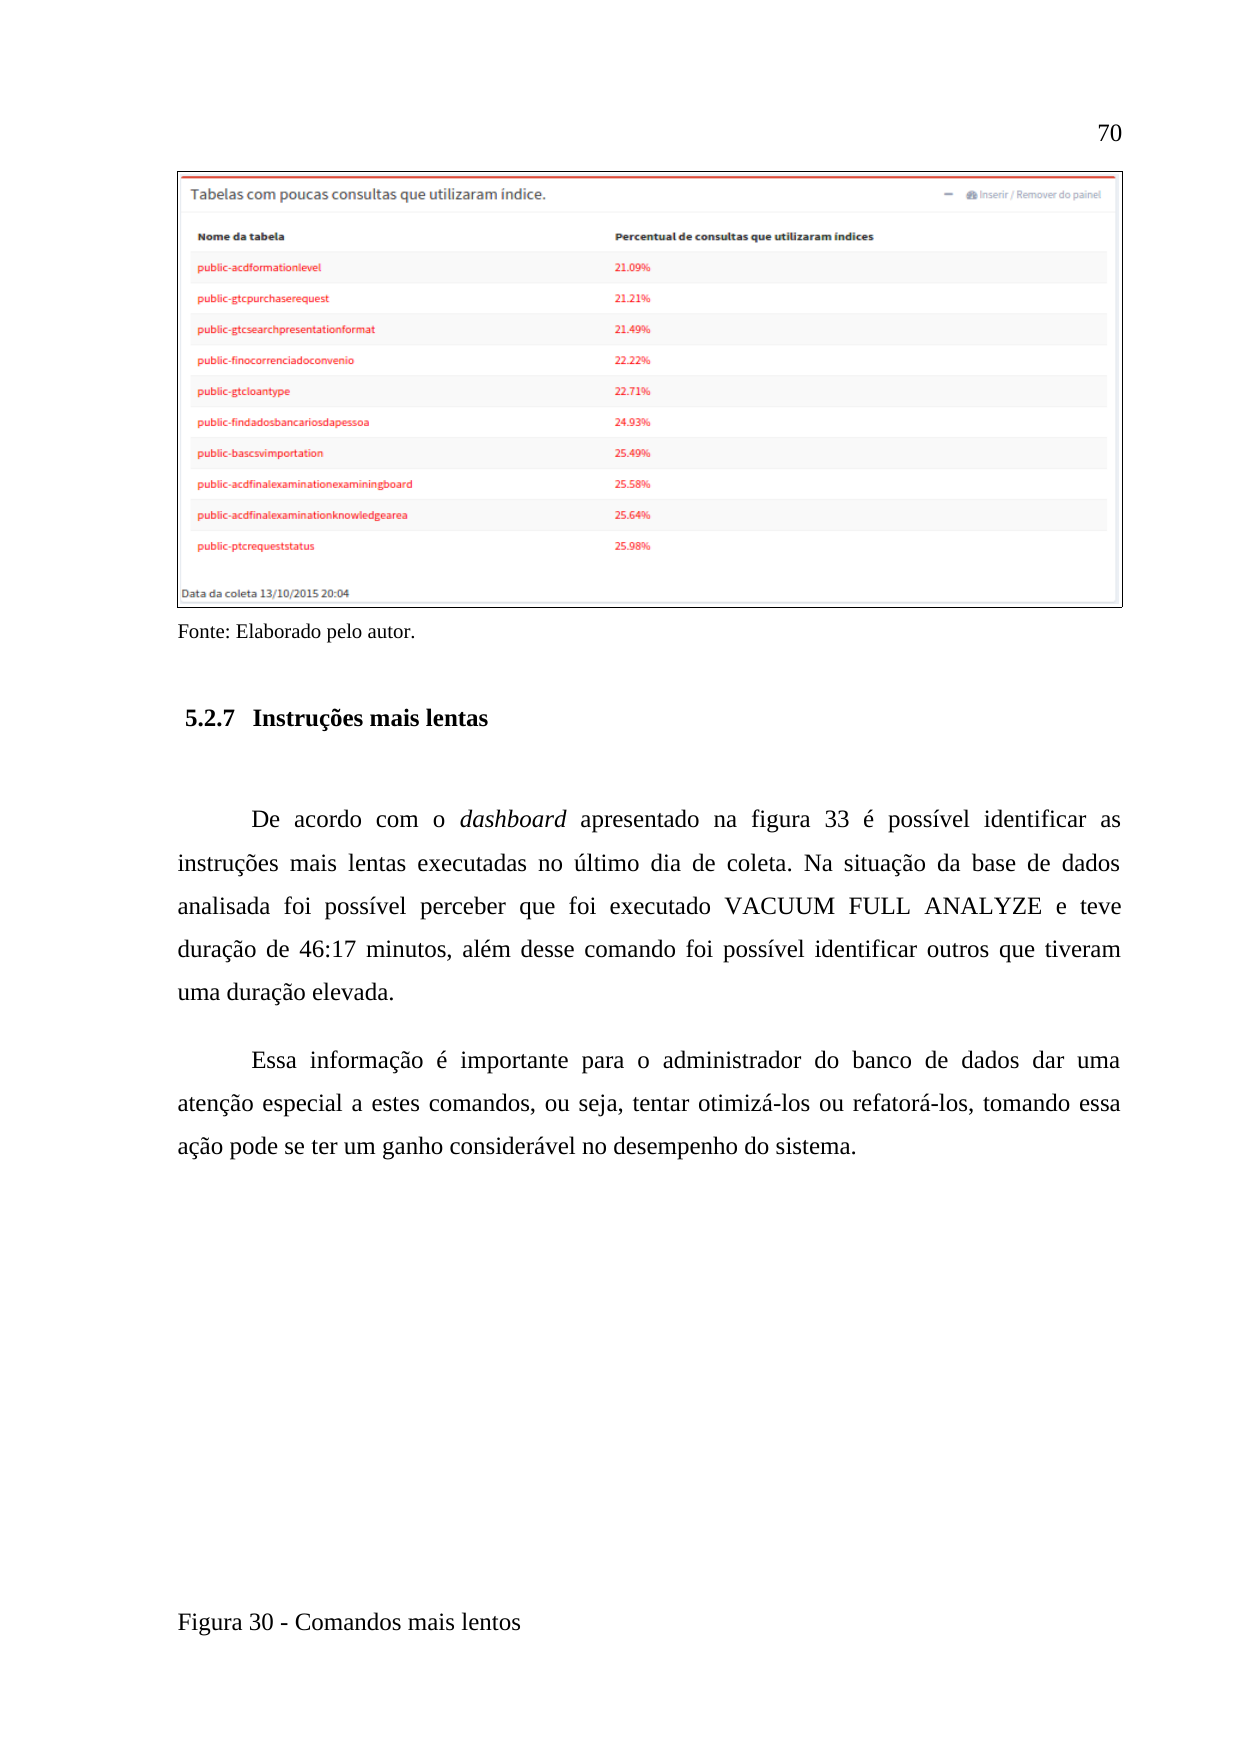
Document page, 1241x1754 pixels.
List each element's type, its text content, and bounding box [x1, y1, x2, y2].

text Essa informação é importante para o administrador do banco de dados dar uma atenção especial a estes comandos, ou seja, tentar otimizá-los ou refatorá-los, tomando essa ação pode se ter um ganho considerável no desempenho do sistema. [177, 1045, 1122, 1160]
text Fonte: Elaborado pelo autor. [177, 608, 1122, 643]
text Figura 30 - Comandos mais lentos [177, 1607, 1122, 1635]
text De acordo com o dashboard apresentado na figura 33 é possível identificar as instruções mais lentas executadas no último dia de coleta. Na situação da base de dados analisada foi possível perceber que foi executado VACUUM FULL ANALYZE e teve duração de 46:17 minutos, além desse comando foi possível identificar outros que tiveram uma duração elevada. [177, 804, 1122, 1006]
list Instruções mais lentas [185, 703, 1122, 732]
picture [180, 174, 1119, 604]
text [178, 172, 1122, 607]
